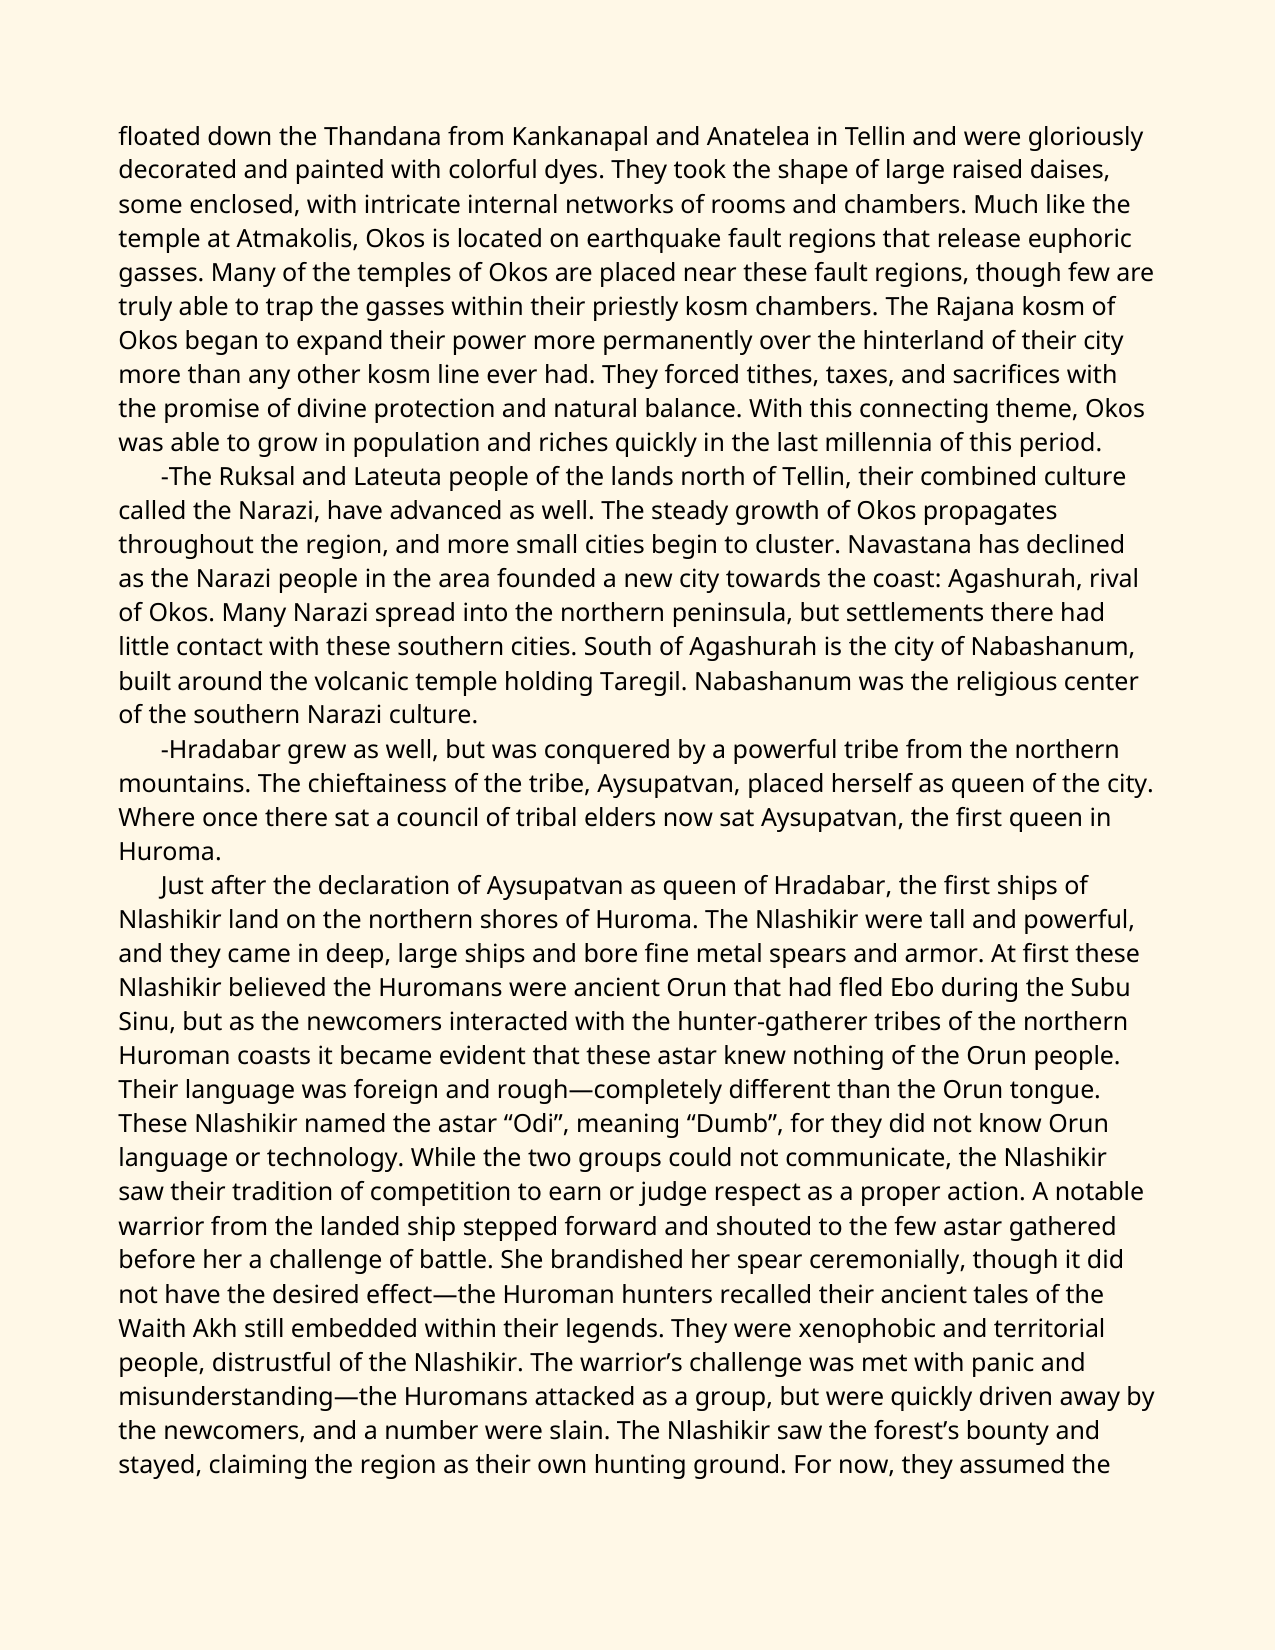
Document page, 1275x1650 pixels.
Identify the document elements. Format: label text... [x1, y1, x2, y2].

text -Hradabar grew as well, but was conquered by a powerful tribe from the northern mountains. The chieftainess of the tribe, Aysupatvan, placed herself as queen of the city. Where once there sat a council of tribal elders now sat Aysupatvan, the first queen in Huroma. [118, 731, 1157, 867]
text Just after the declaration of Aysupatvan as queen of Hradabar, the first ships of Nlashikir land on the northern shores of Huroma. The Nlashikir were tall and powerful, and they came in deep, large ships and bore fine metal spears and armor. At first these Nlashikir believed the Huromans were ancient Orun that had fled Ebo during the Subu Sinu, but as the newcomers interacted with the hunter-gatherer tribes of the northern Huroman coasts it became evident that these astar knew nothing of the Orun people. Their language was foreign and rough—completely different than the Orun tongue. These Nlashikir named the astar “Odi”, meaning “Dumb”, for they did not know Orun language or technology. While the two groups could not communicate, the Nlashikir saw their tradition of competition to earn or judge respect as a proper action. A notable warrior from the landed ship stepped forward and shouted to the few astar gathered before her a challenge of battle. She brandished her spear ceremonially, though it did not have the desired effect—the Huroman hunters recalled their ancient tales of the Waith Akh still embedded within their legends. They were xenophobic and territorial people, distrustful of the Nlashikir. The warrior’s challenge was met with panic and misunderstanding—the Huromans attacked as a group, but were quickly driven away by the newcomers, and a number were slain. The Nlashikir saw the forest’s bounty and stayed, claiming the region as their own hunting ground. For now, they assumed the [118, 867, 1157, 1481]
text -The Ruksal and Lateuta people of the lands north of Tellin, their combined culture called the Narazi, have advanced as well. The steady growth of Okos propagates throughout the region, and more small cities begin to cluster. Navastana has declined as the Narazi people in the area founded a new city towards the coast: Agashurah, rival of Okos. Many Narazi spread into the northern peninsula, but settlements there had little contact with these southern cities. South of Agashurah is the city of Nabashanum, built around the volcanic temple holding Taregil. Nabashanum was the religious center of the southern Narazi culture. [118, 459, 1157, 731]
text floated down the Thandana from Kankanapal and Anatelea in Tellin and were gloriously decorated and painted with colorful dyes. They took the shape of large raised daises, some enclosed, with intricate internal networks of rooms and chambers. Much like the temple at Atmakolis, Okos is located on earthquake fault regions that release euphoric gasses. Many of the temples of Okos are placed near these fault regions, though few are truly able to trap the gasses within their priestly kosm chambers. The Rajana kosm of Okos began to expand their power more permanently over the hinterland of their city more than any other kosm line ever had. They forced tithes, taxes, and sacrifices with the promise of divine protection and natural balance. With this connecting theme, Okos was able to grow in population and riches quickly in the last millennia of this period. [118, 118, 1157, 459]
